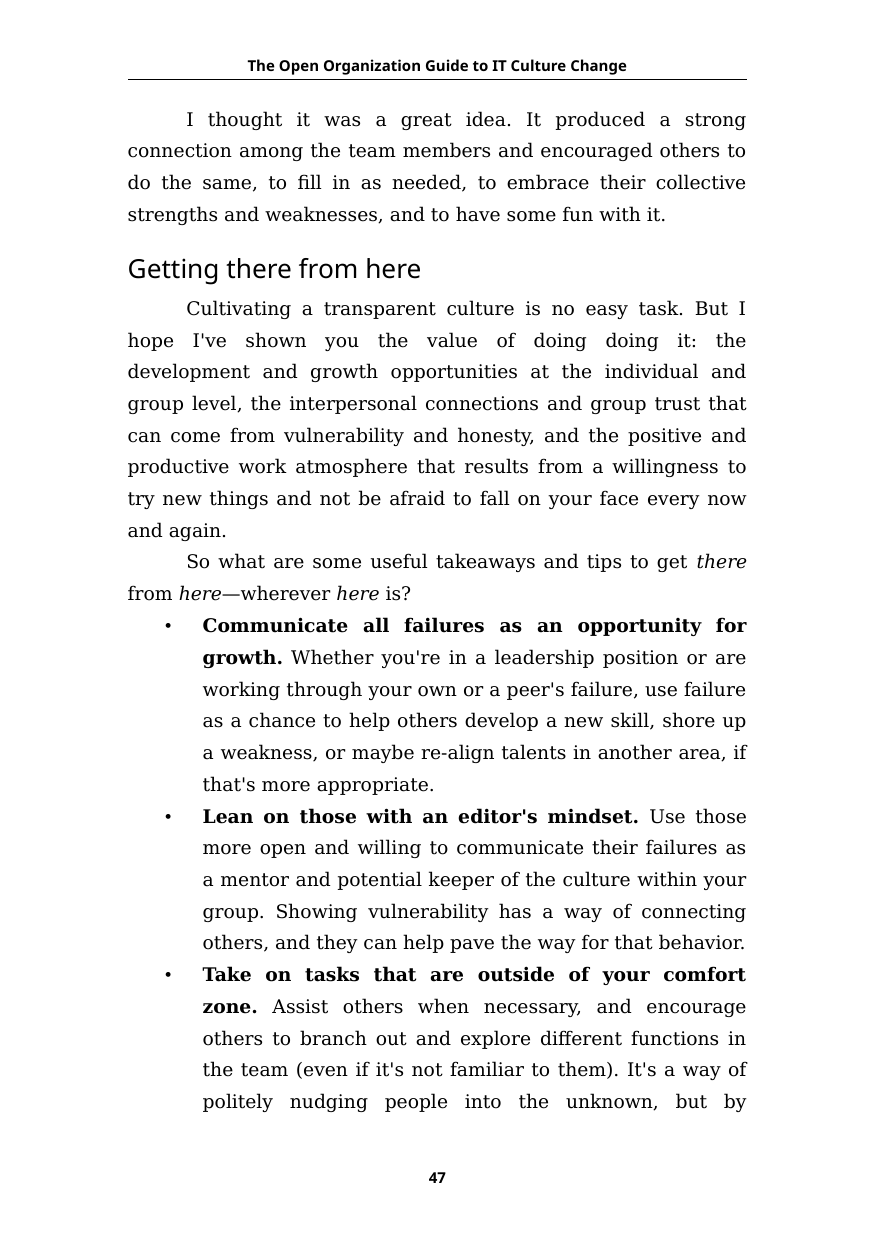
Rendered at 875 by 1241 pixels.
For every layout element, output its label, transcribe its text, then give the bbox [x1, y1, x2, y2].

list Lean on those with an editor's mindset. Use those more open and willing to communicate their failures as a mentor and potential keeper of the culture within your group. Showing vulnerability has a way of connecting others, and they can help pave the way for that behavior. [165, 805, 747, 954]
text I thought it was a great idea. It produced a strong connection among the team members and encouraged others to do the same, to fill in as needed, to embrace their collective strengths and weaknesses, and to have some fun with it. [127, 109, 747, 226]
list Communicate all failures as an opportunity for growth. Whether you're in a leadership position or are working through your own or a peer's failure, use failure as a chance to help others develop a new skill, shore up a weakness, or maybe re-align talents in another area, if that's more appropriate. [165, 615, 747, 796]
text Cultivating a transparent culture is no easy task. But I hope I've shown you the value of doing doing it: the development and growth opportunities at the individual and group level, the interpersonal connections and group trust that can come from vulnerability and honesty, and the positive and productive work atmosphere that results from a willingness to try new things and not be afraid to fall on your face every now and again. [127, 298, 747, 542]
list Take on tasks that are outside of your comfort zone. Assist others when necessary, and encourage others to branch out and explore different functions in the team (even if it's not familiar to them). It's a way of politely nudging people into the unknown, but by [165, 964, 747, 1113]
text So what are some useful takeaways and tips to get there from here—wherever here is? [127, 552, 747, 605]
subtitle Getting there from here [127, 250, 747, 286]
